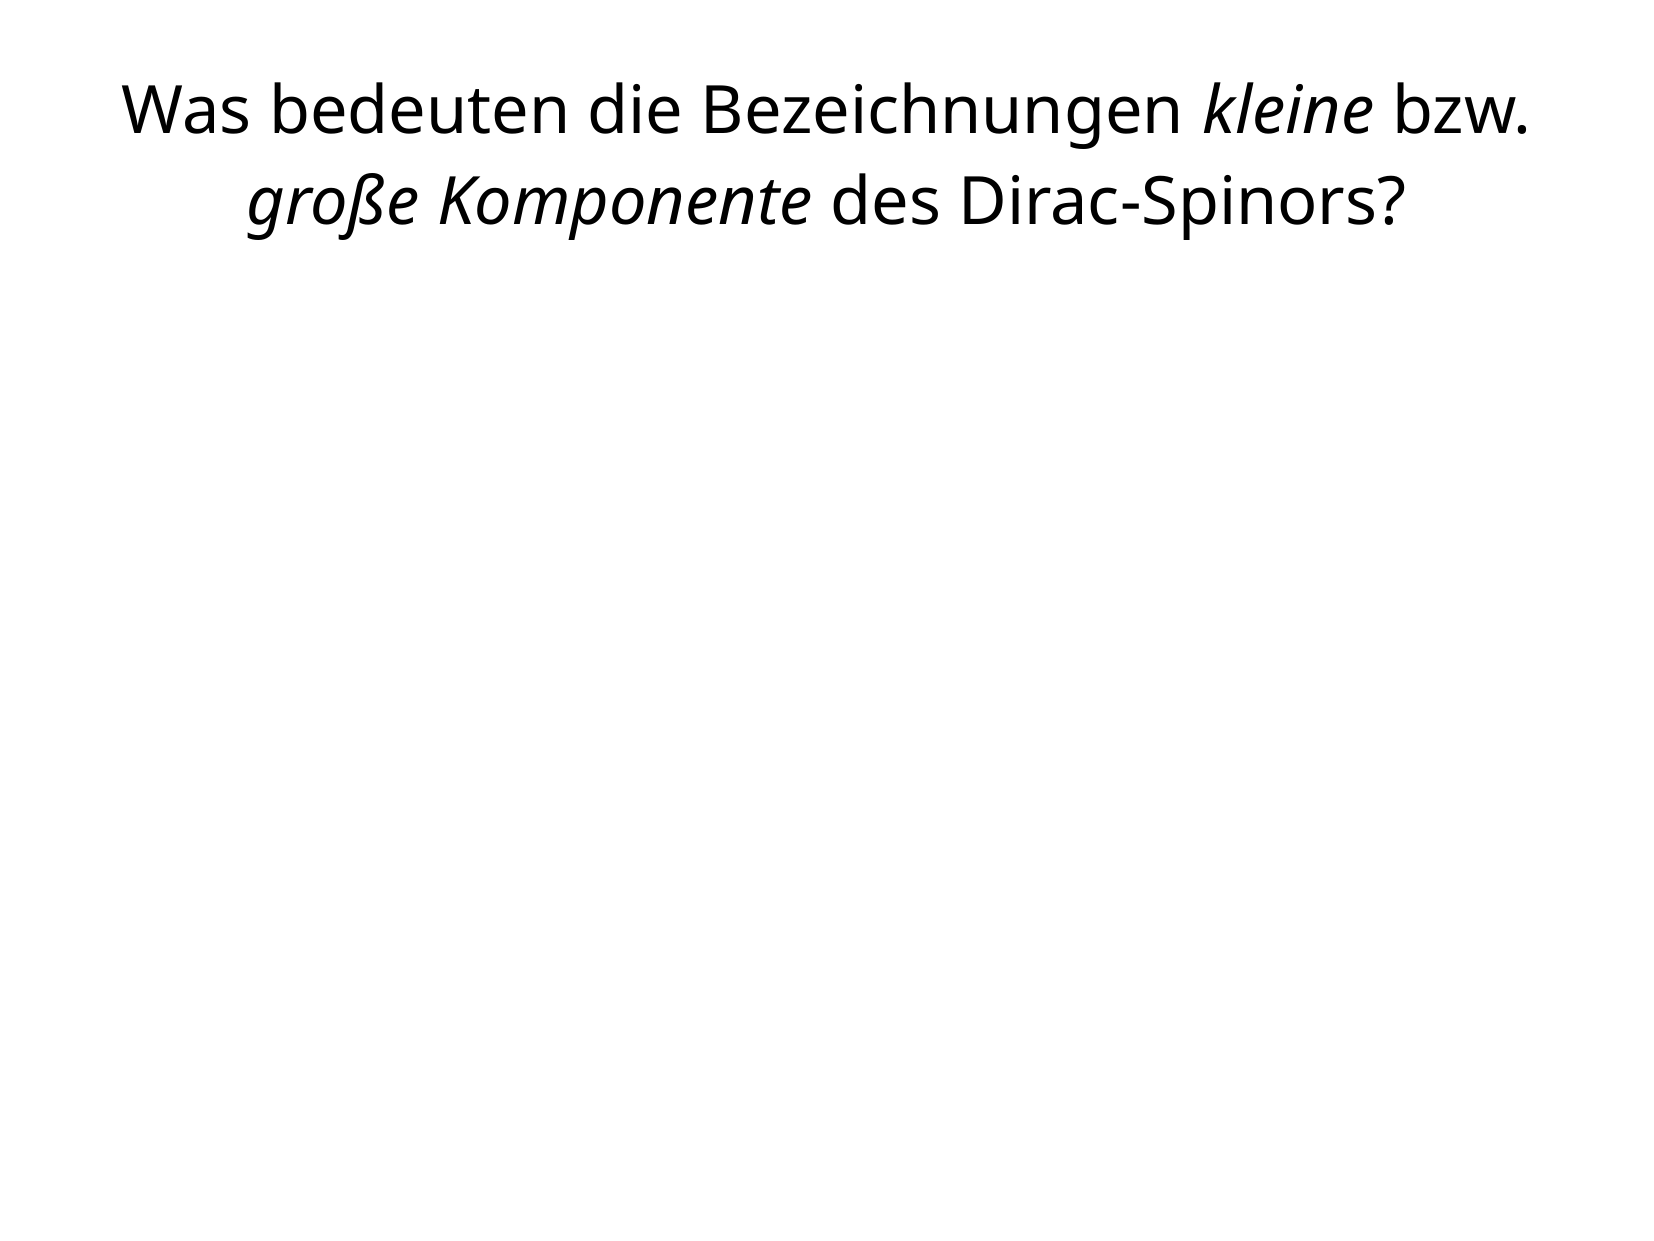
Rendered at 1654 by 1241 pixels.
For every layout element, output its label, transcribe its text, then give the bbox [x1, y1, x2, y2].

title Was bedeuten die Bezeichnungen kleine bzw. große Komponente des Dirac-Spinors? [82, 49, 1571, 257]
